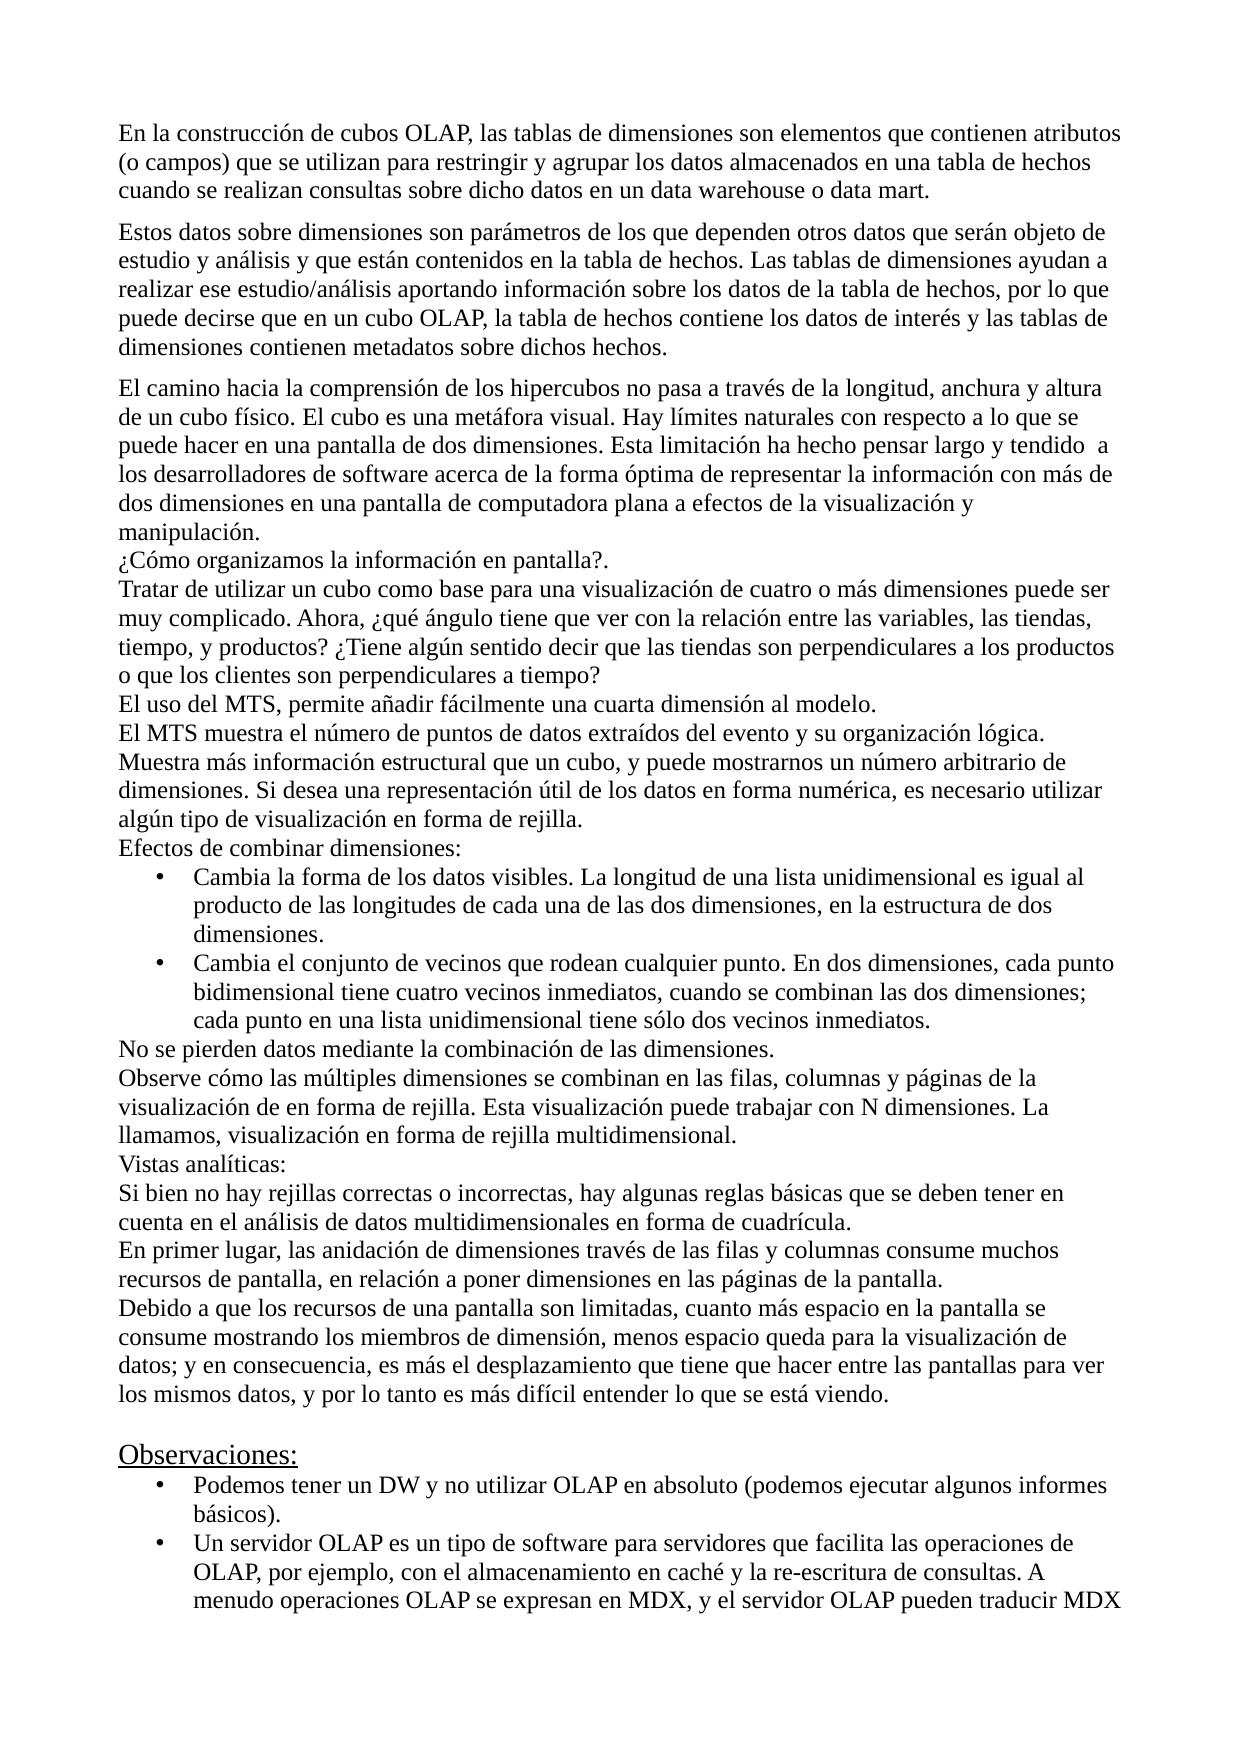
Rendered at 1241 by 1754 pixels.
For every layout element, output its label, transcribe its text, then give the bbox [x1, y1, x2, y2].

text Debido a que los recursos de una pantalla son limitadas, cuanto más espacio en la pantalla se consume mostrando los miembros de dimensión, menos espacio queda para la visualización de datos; y en consecuencia, es más el desplazamiento que tiene que hacer entre las pantallas para ver los mismos datos, y por lo tanto es más difícil entender lo que se está viendo. [118, 1293, 1122, 1408]
text Efectos de combinar dimensiones: [118, 833, 1122, 862]
list Podemos tener un DW y no utilizar OLAP en absoluto (podemos ejecutar algunos informes básicos). [156, 1470, 1122, 1528]
list Cambia el conjunto de vecinos que rodean cualquier punto. En dos dimensiones, cada punto bidimensional tiene cuatro vecinos inmediatos, cuando se combinan las dos dimensiones; cada punto en una lista unidimensional tiene sólo dos vecinos inmediatos. [156, 948, 1122, 1034]
text El uso del MTS, permite añadir fácilmente una cuarta dimensión al modelo. [118, 689, 1122, 718]
text Estos datos sobre dimensiones son parámetros de los que dependen otros datos que serán objeto de estudio y análisis y que están contenidos en la tabla de hechos. Las tablas de dimensiones ayudan a realizar ese estudio/análisis aportando información sobre los datos de la tabla de hechos, por lo que puede decirse que en un cubo OLAP, la tabla de hechos contiene los datos de interés y las tablas de dimensiones contienen metadatos sobre dichos hechos. [118, 217, 1122, 361]
text Tratar de utilizar un cubo como base para una visualización de cuatro o más dimensiones puede ser muy complicado. Ahora, ¿qué ángulo tiene que ver con la relación entre las variables, las tiendas, tiempo, y productos? ¿Tiene algún sentido decir que las tiendas son perpendiculares a los productos o que los clientes son perpendiculares a tiempo? [118, 574, 1122, 689]
text Observaciones: [118, 1437, 1122, 1470]
text El camino hacia la comprensión de los hipercubos no pasa a través de la longitud, anchura y altura de un cubo físico. El cubo es una metáfora visual. Hay límites naturales con respecto a lo que se puede hacer en una pantalla de dos dimensiones. Esta limitación ha hecho pensar largo y tendido a los desarrolladores de software acerca de la forma óptima de representar la información con más de dos dimensiones en una pantalla de computadora plana a efectos de la visualización y manipulación. [118, 373, 1122, 546]
text Si bien no hay rejillas correctas o incorrectas, hay algunas reglas básicas que se deben tener en cuenta en el análisis de datos multidimensionales en forma de cuadrícula. [118, 1178, 1122, 1236]
text En primer lugar, las anidación de dimensiones través de las filas y columnas consume muchos recursos de pantalla, en relación a poner dimensiones en las páginas de la pantalla. [118, 1236, 1122, 1293]
list Un servidor OLAP es un tipo de software para servidores que facilita las operaciones de OLAP, por ejemplo, con el almacenamiento en caché y la re-escritura de consultas. A menudo operaciones OLAP se expresan en MDX, y el servidor OLAP pueden traducir MDX [156, 1528, 1122, 1614]
text Observe cómo las múltiples dimensiones se combinan en las filas, columnas y páginas de la visualización de en forma de rejilla. Esta visualización puede trabajar con N dimensiones. La llamamos, visualización en forma de rejilla multidimensional. [118, 1063, 1122, 1149]
text En la construcción de cubos OLAP, las tablas de dimensiones son elementos que contienen atributos (o campos) que se utilizan para restringir y agrupar los datos almacenados en una tabla de hechos cuando se realizan consultas sobre dicho datos en un data warehouse o data mart. [118, 118, 1122, 204]
text No se pierden datos mediante la combinación de las dimensiones. [118, 1034, 1122, 1063]
text Muestra más información estructural que un cubo, y puede mostrarnos un número arbitrario de dimensiones. Si desea una representación útil de los datos en forma numérica, es necesario utilizar algún tipo de visualización en forma de rejilla. [118, 747, 1122, 833]
text El MTS muestra el número de puntos de datos extraídos del evento y su organización lógica. [118, 718, 1122, 747]
list Cambia la forma de los datos visibles. La longitud de una lista unidimensional es igual al producto de las longitudes de cada una de las dos dimensiones, en la estructura de dos dimensiones. [156, 862, 1122, 948]
text ¿Cómo organizamos la información en pantalla?. [118, 546, 1122, 574]
text Vistas analíticas: [118, 1149, 1122, 1178]
